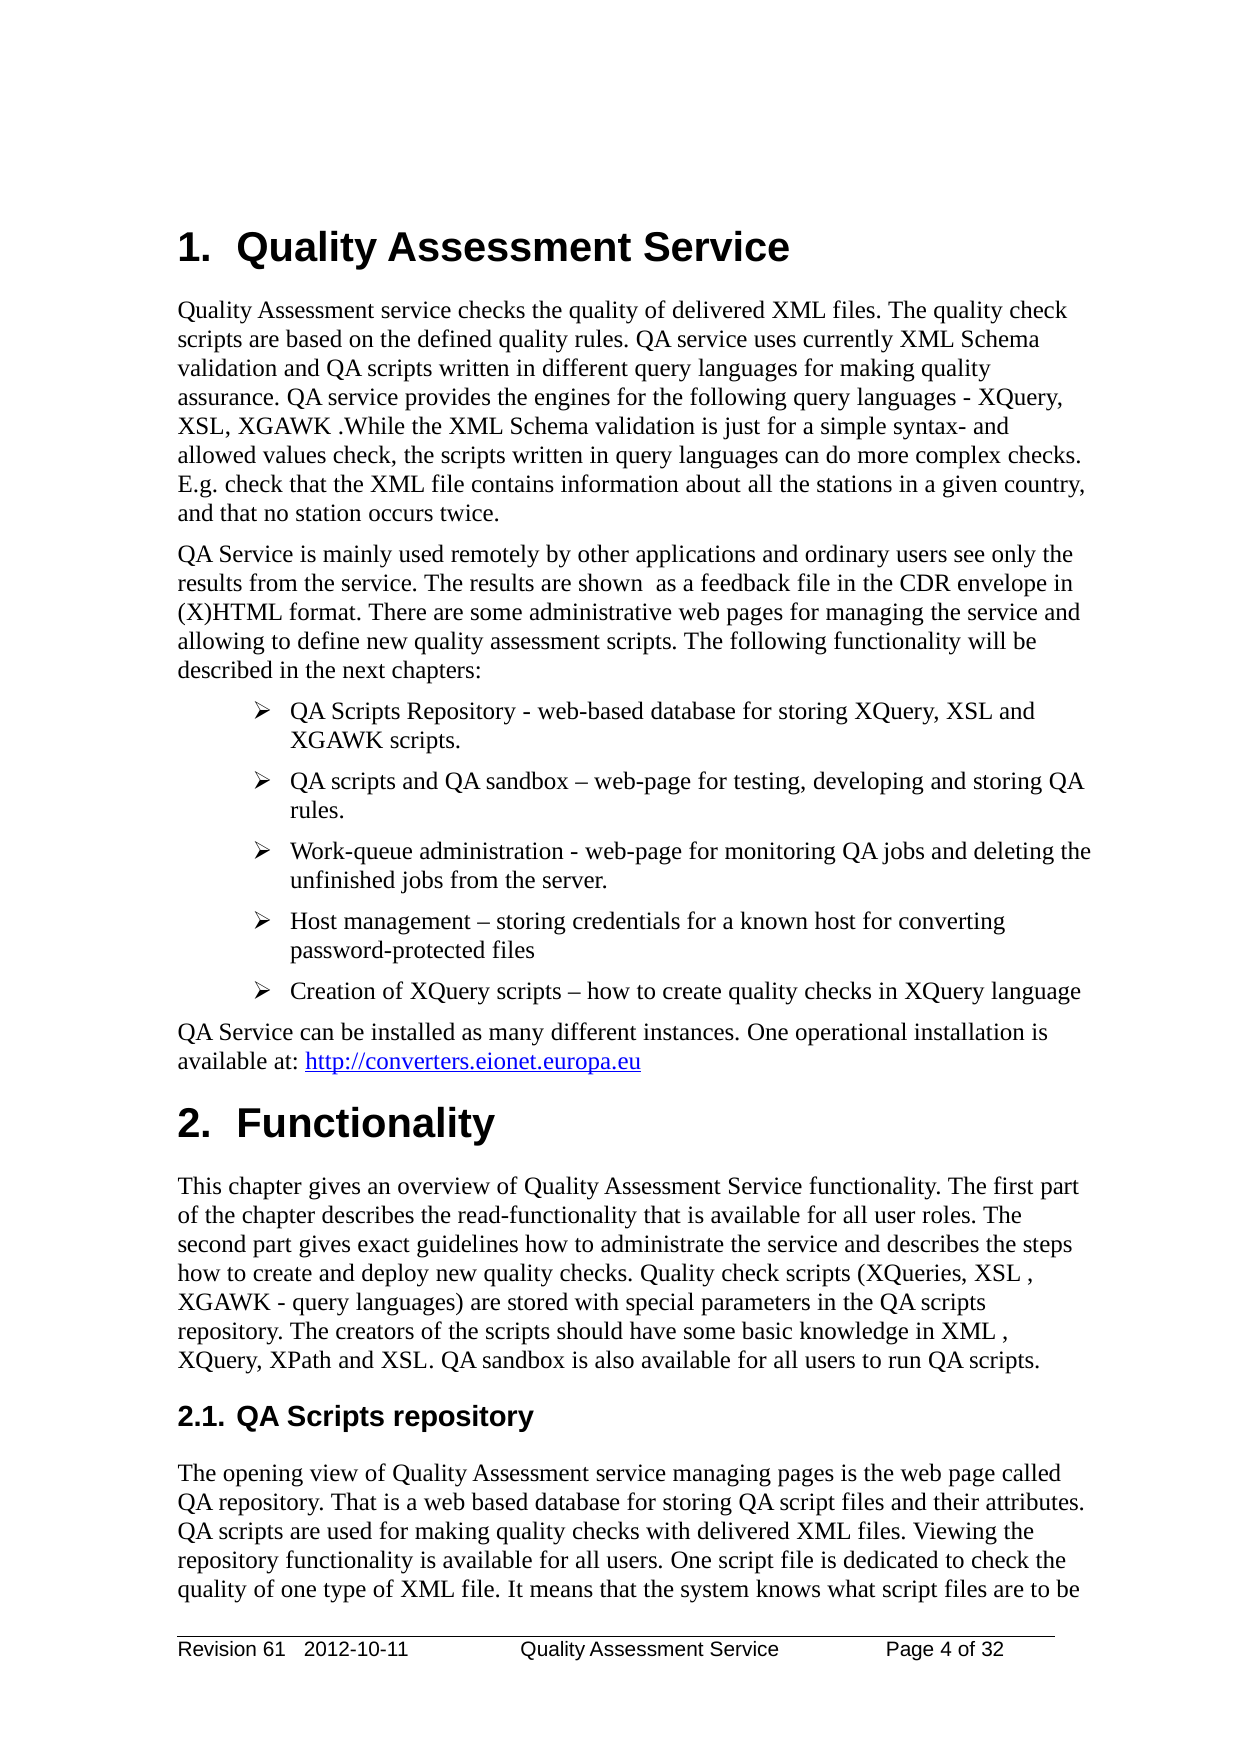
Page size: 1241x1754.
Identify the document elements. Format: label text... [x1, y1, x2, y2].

subtitle Functionality [177, 1098, 1092, 1146]
text The opening view of Quality Assessment service managing pages is the web page called QA repository. That is a web based database for storing QA script files and their attributes. QA scripts are used for making quality checks with delivered XML files. Viewing the repository functionality is available for all users. One script file is dedicated to check the quality of one type of XML file. It means that the system knows what script files are to be [177, 1457, 1092, 1603]
subtitle Quality Assessment Service [177, 222, 1092, 270]
text QA Service is mainly used remotely by other applications and ordinary users see only the results from the service. The results are shown as a feedback file in the CDR envelope in (X)HTML format. There are some administrative web pages for managing the service and allowing to define new quality assessment scripts. The following functionality will be described in the next chapters: [177, 539, 1092, 684]
list Work-queue administration - web-page for monitoring QA jobs and deleting the unfinished jobs from the server. [252, 836, 1092, 894]
text Quality Assessment service checks the quality of delivered XML files. The quality check scripts are based on the defined quality rules. QA service uses currently XML Schema validation and QA scripts written in different query languages for making quality assurance. QA service provides the engines for the following query languages - XQuery, XSL, XGAWK .While the XML Schema validation is just for a simple syntax- and allowed values check, the scripts written in query languages can do more complex checks. E.g. check that the XML file contains information about all the stations in a given country, and that no station occurs twice. [177, 295, 1092, 527]
text This chapter gives an overview of Quality Assessment Service functionality. The first part of the chapter describes the read-functionality that is available for all user roles. The second part gives exact guidelines how to administrate the service and describes the steps how to create and deploy new quality checks. Quality check scripts (XQueries, XSL , XGAWK - query languages) are stored with special parameters in the QA scripts repository. The creators of the scripts should have some basic knowledge in XML , XQuery, XPath and XSL. QA sandbox is also available for all users to run QA scripts. [177, 1171, 1092, 1374]
text QA Service can be installed as many different instances. One operational installation is available at: http://converters.eionet.europa.eu [177, 1016, 1092, 1074]
list QA Scripts Repository - web-based database for storing XQuery, XSL and XGAWK scripts. [252, 696, 1092, 754]
subtitle QA Scripts repository [177, 1399, 1092, 1433]
list Creation of XQuery scripts – how to create quality checks in XQuery language [252, 976, 1092, 1005]
list QA scripts and QA sandbox – web-page for testing, developing and storing QA rules. [252, 766, 1092, 824]
list Host management – storing credentials for a known host for converting password-protected files [252, 906, 1092, 964]
